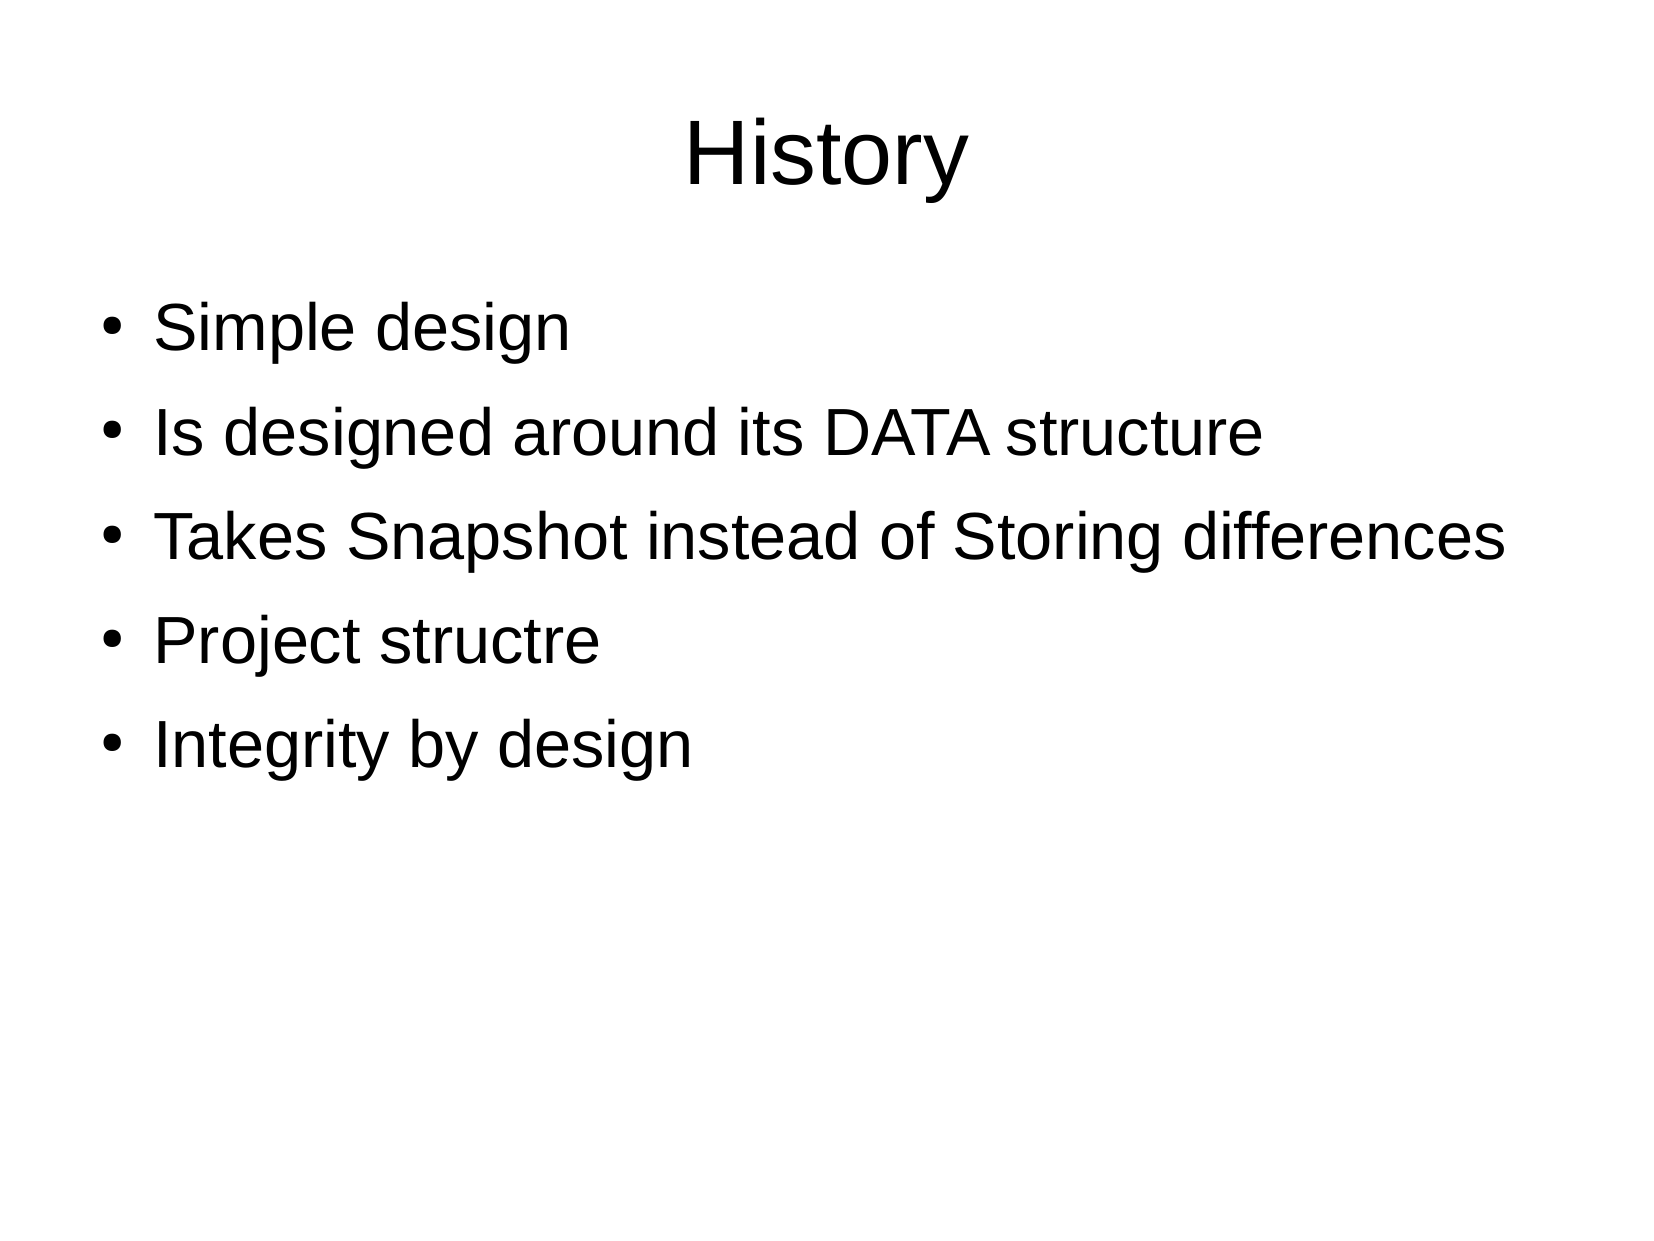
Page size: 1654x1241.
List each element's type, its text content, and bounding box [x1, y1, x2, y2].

list Simple design Is designed around its DATA structure Takes Snapshot instead of Storing differences Project structre Integrity by design [82, 290, 1571, 1010]
title History [82, 49, 1571, 257]
